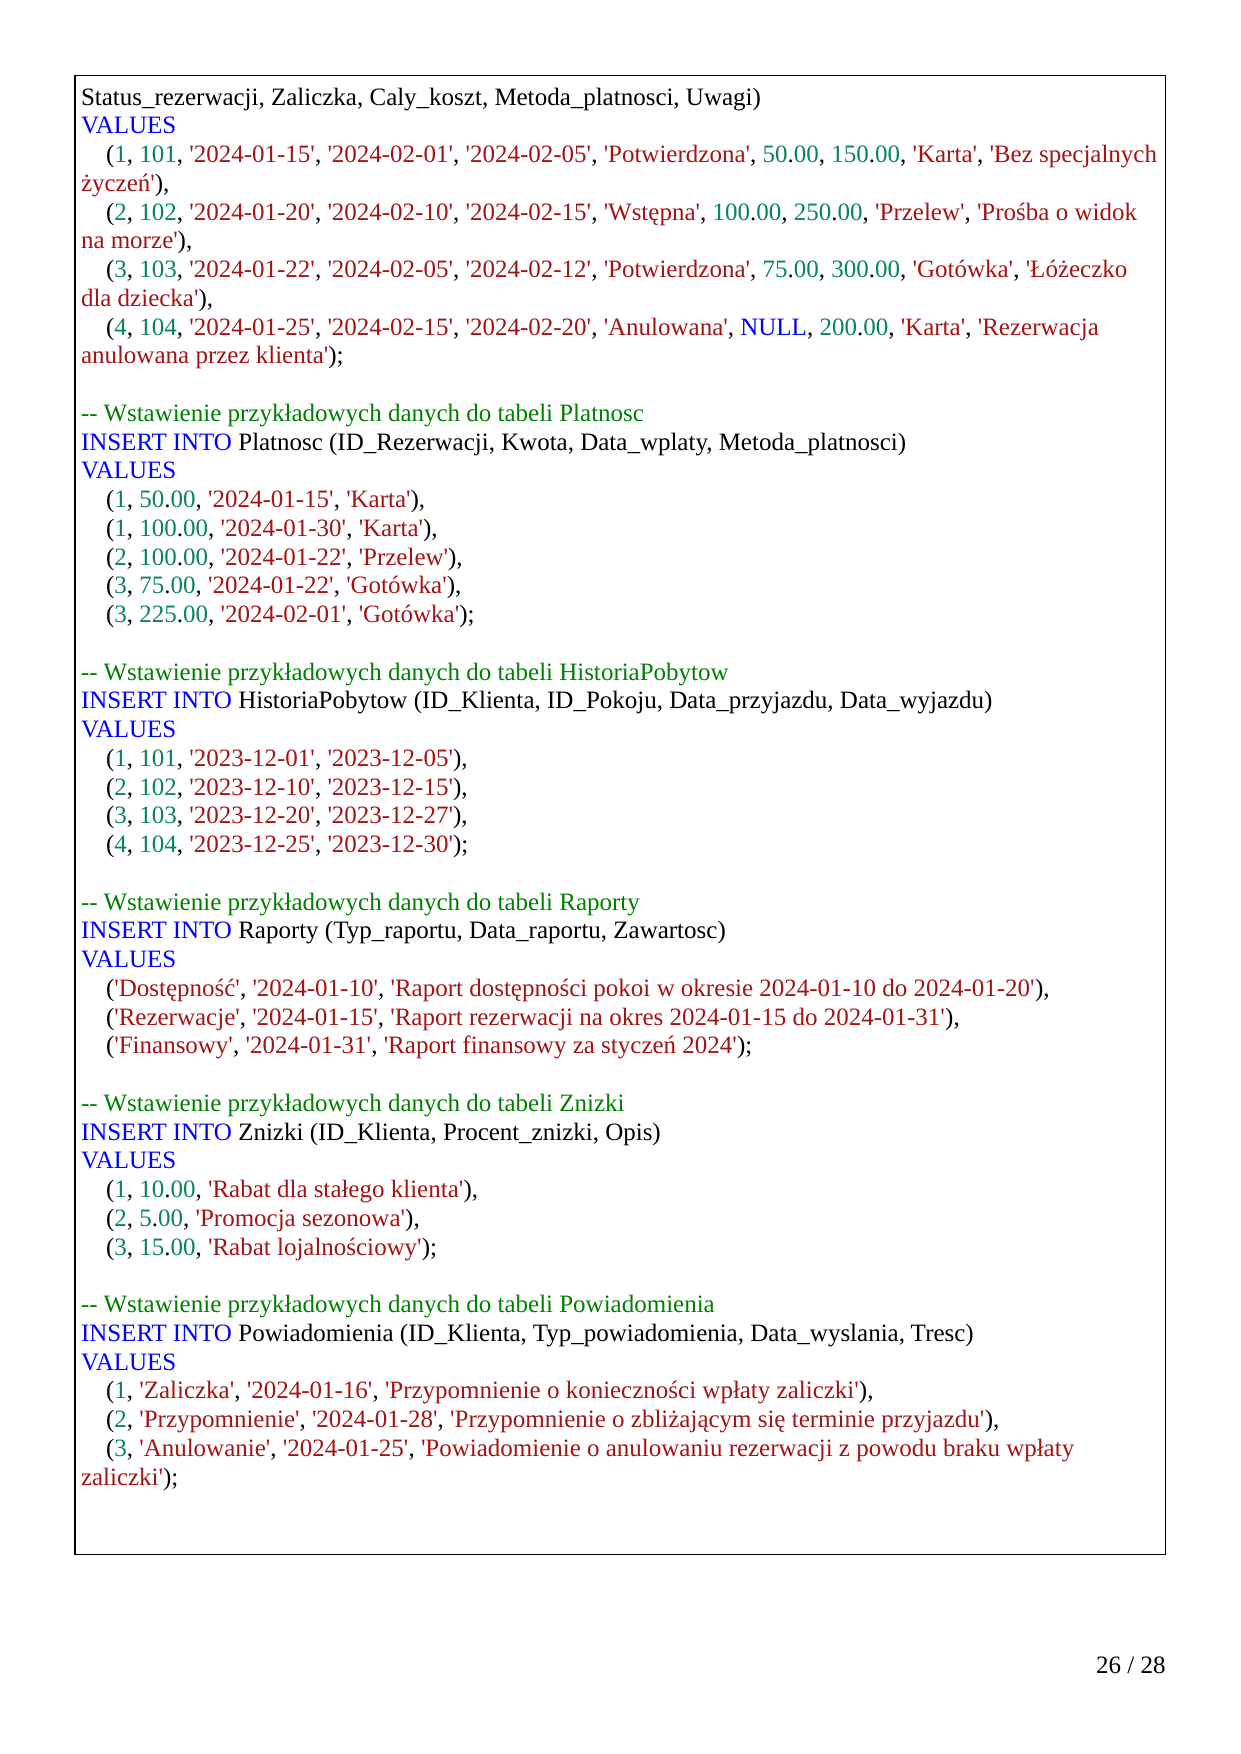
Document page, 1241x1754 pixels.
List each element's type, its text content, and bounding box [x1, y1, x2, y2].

table_header Status_rezerwacji, Zaliczka, Caly_koszt, Metoda_platnosci, Uwagi) VALUES (1, 101, '2024-01-15', '2024-02-01', '2024-02-05', 'Potwierdzona', 50.00, 150.00, 'Karta', 'Bez specjalnych życzeń'), (2, 102, '2024-01-20', '2024-02-10', '2024-02-15', 'Wstępna', 100.00, 250.00, 'Przelew', 'Prośba o widok na morze'), (3, 103, '2024-01-22', '2024-02-05', '2024-02-12', 'Potwierdzona', 75.00, 300.00, 'Gotówka', 'Łóżeczko dla dziecka'), (4, 104, '2024-01-25', '2024-02-15', '2024-02-20', 'Anulowana', NULL, 200.00, 'Karta', 'Rezerwacja anulowana przez klienta'); -- Wstawienie przykładowych danych do tabeli Platnosc INSERT INTO Platnosc (ID_Rezerwacji, Kwota, Data_wplaty, Metoda_platnosci) VALUES (1, 50.00, '2024-01-15', 'Karta'), (1, 100.00, '2024-01-30', 'Karta'), (2, 100.00, '2024-01-22', 'Przelew'), (3, 75.00, '2024-01-22', 'Gotówka'), (3, 225.00, '2024-02-01', 'Gotówka'); -- Wstawienie przykładowych danych do tabeli HistoriaPobytow INSERT INTO HistoriaPobytow (ID_Klienta, ID_Pokoju, Data_przyjazdu, Data_wyjazdu) VALUES (1, 101, '2023-12-01', '2023-12-05'), (2, 102, '2023-12-10', '2023-12-15'), (3, 103, '2023-12-20', '2023-12-27'), (4, 104, '2023-12-25', '2023-12-30'); -- Wstawienie przykładowych danych do tabeli Raporty INSERT INTO Raporty (Typ_raportu, Data_raportu, Zawartosc) VALUES ('Dostępność', '2024-01-10', 'Raport dostępności pokoi w okresie 2024-01-10 do 2024-01-20'), ('Rezerwacje', '2024-01-15', 'Raport rezerwacji na okres 2024-01-15 do 2024-01-31'), ('Finansowy', '2024-01-31', 'Raport finansowy za styczeń 2024'); -- Wstawienie przykładowych danych do tabeli Znizki INSERT INTO Znizki (ID_Klienta, Procent_znizki, Opis) VALUES (1, 10.00, 'Rabat dla stałego klienta'), (2, 5.00, 'Promocja sezonowa'), (3, 15.00, 'Rabat lojalnościowy'); -- Wstawienie przykładowych danych do tabeli Powiadomienia INSERT INTO Powiadomienia (ID_Klienta, Typ_powiadomienia, Data_wyslania, Tresc) VALUES (1, 'Zaliczka', '2024-01-16', 'Przypomnienie o konieczności wpłaty zaliczki'), (2, 'Przypomnienie', '2024-01-28', 'Przypomnienie o zbliżającym się terminie przyjazdu'), (3, 'Anulowanie', '2024-01-25', 'Powiadomienie o anulowaniu rezerwacji z powodu braku wpłaty zaliczki'); [76, 76, 1165, 1554]
